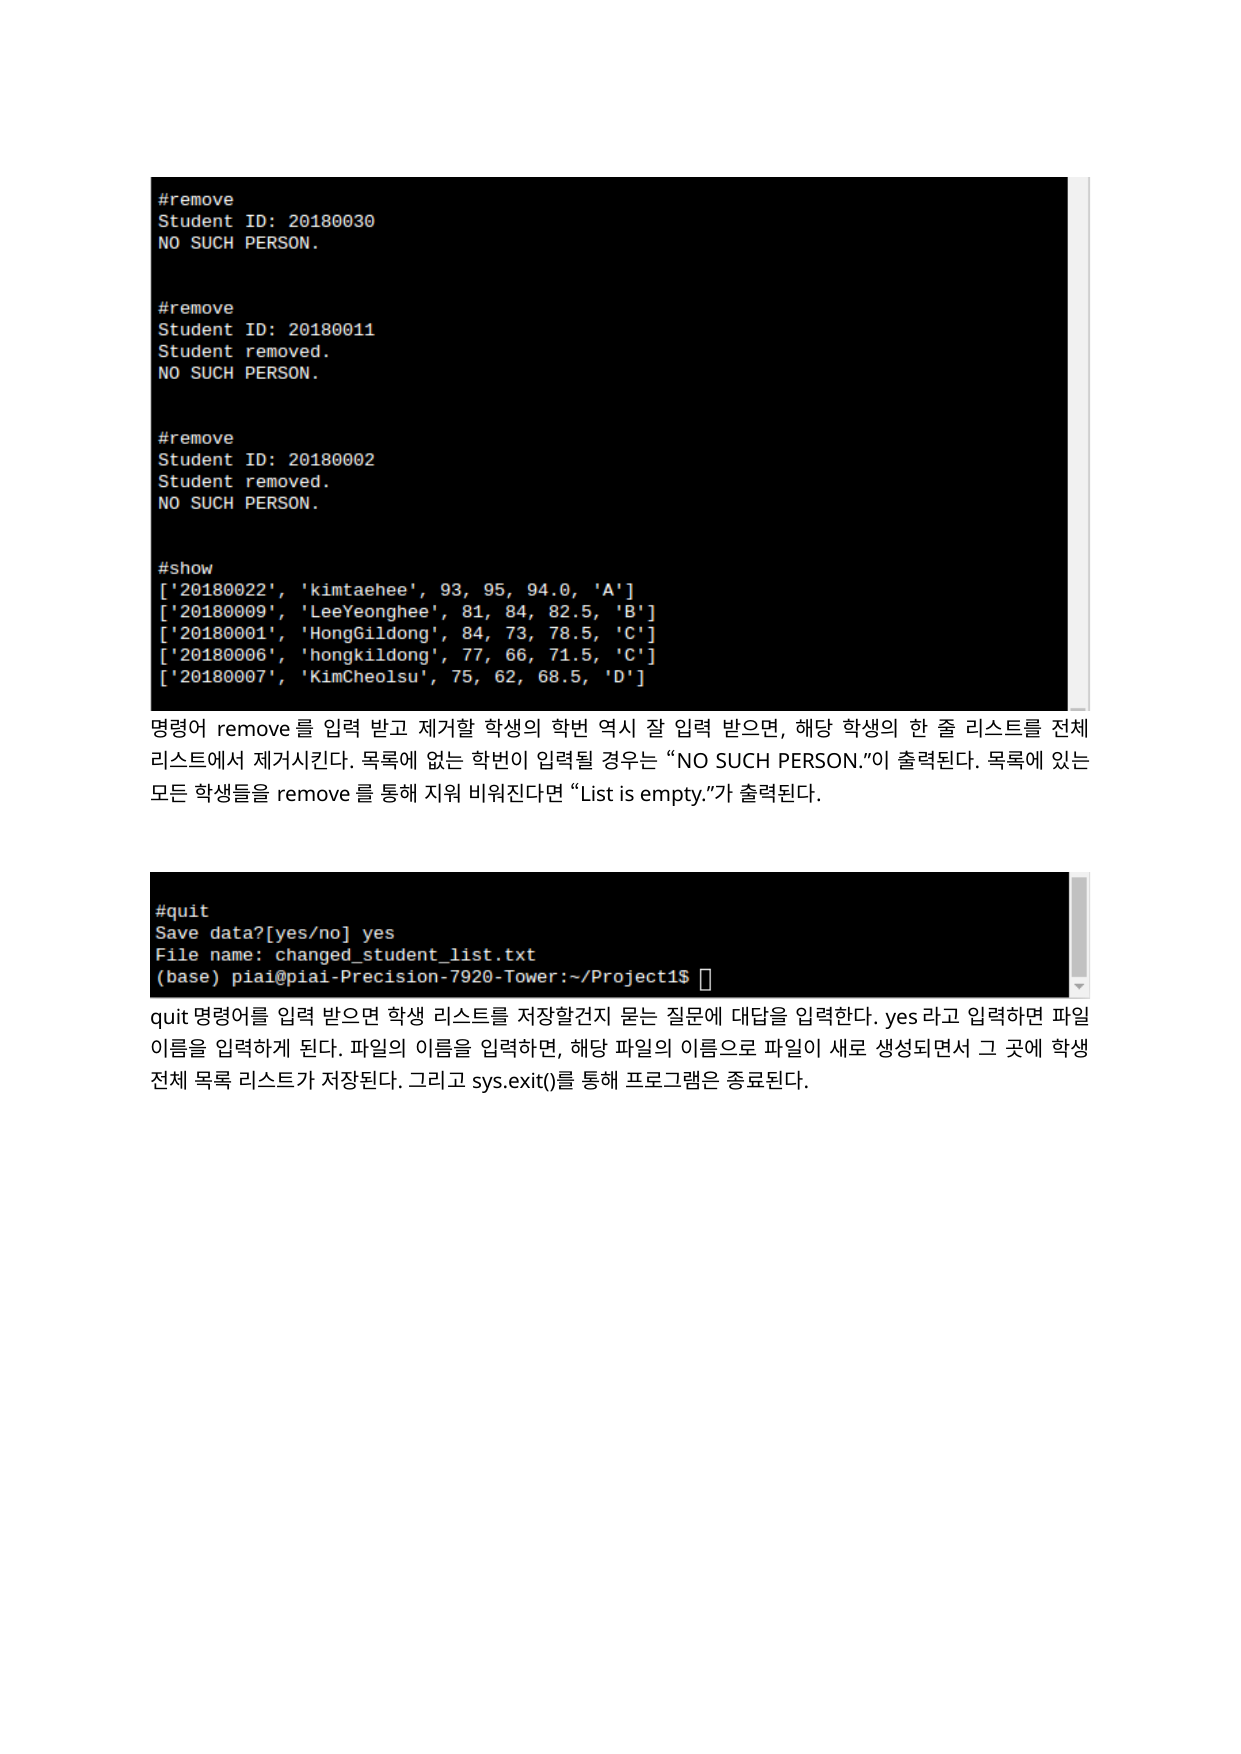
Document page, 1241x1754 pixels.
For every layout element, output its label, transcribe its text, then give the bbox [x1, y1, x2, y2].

text 명령어 remove를 입력 받고 제거할 학생의 학번 역시 잘 입력 받으면, 해당 학생의 한 줄 리스트를 전체 리스트에서 제거시킨다. 목록에 없는 학번이 입력될 경우는 “NO SUCH PERSON.”이 출력된다. 목록에 있는 모든 학생들을 remove를 통해 지워 비워진다면 “List is empty.”가 출력된다. [150, 711, 1090, 807]
text quit명령어를 입력 받으면 학생 리스트를 저장할건지 묻는 질문에 대답을 입력한다. yes라고 입력하면 파일 이름을 입력하게 된다. 파일의 이름을 입력하면, 해당 파일의 이름으로 파일이 새로 생성되면서 그 곳에 학생 전체 목록 리스트가 저장된다. 그리고 sys.exit()를 통해 프로그램은 종료된다. [150, 999, 1090, 1095]
